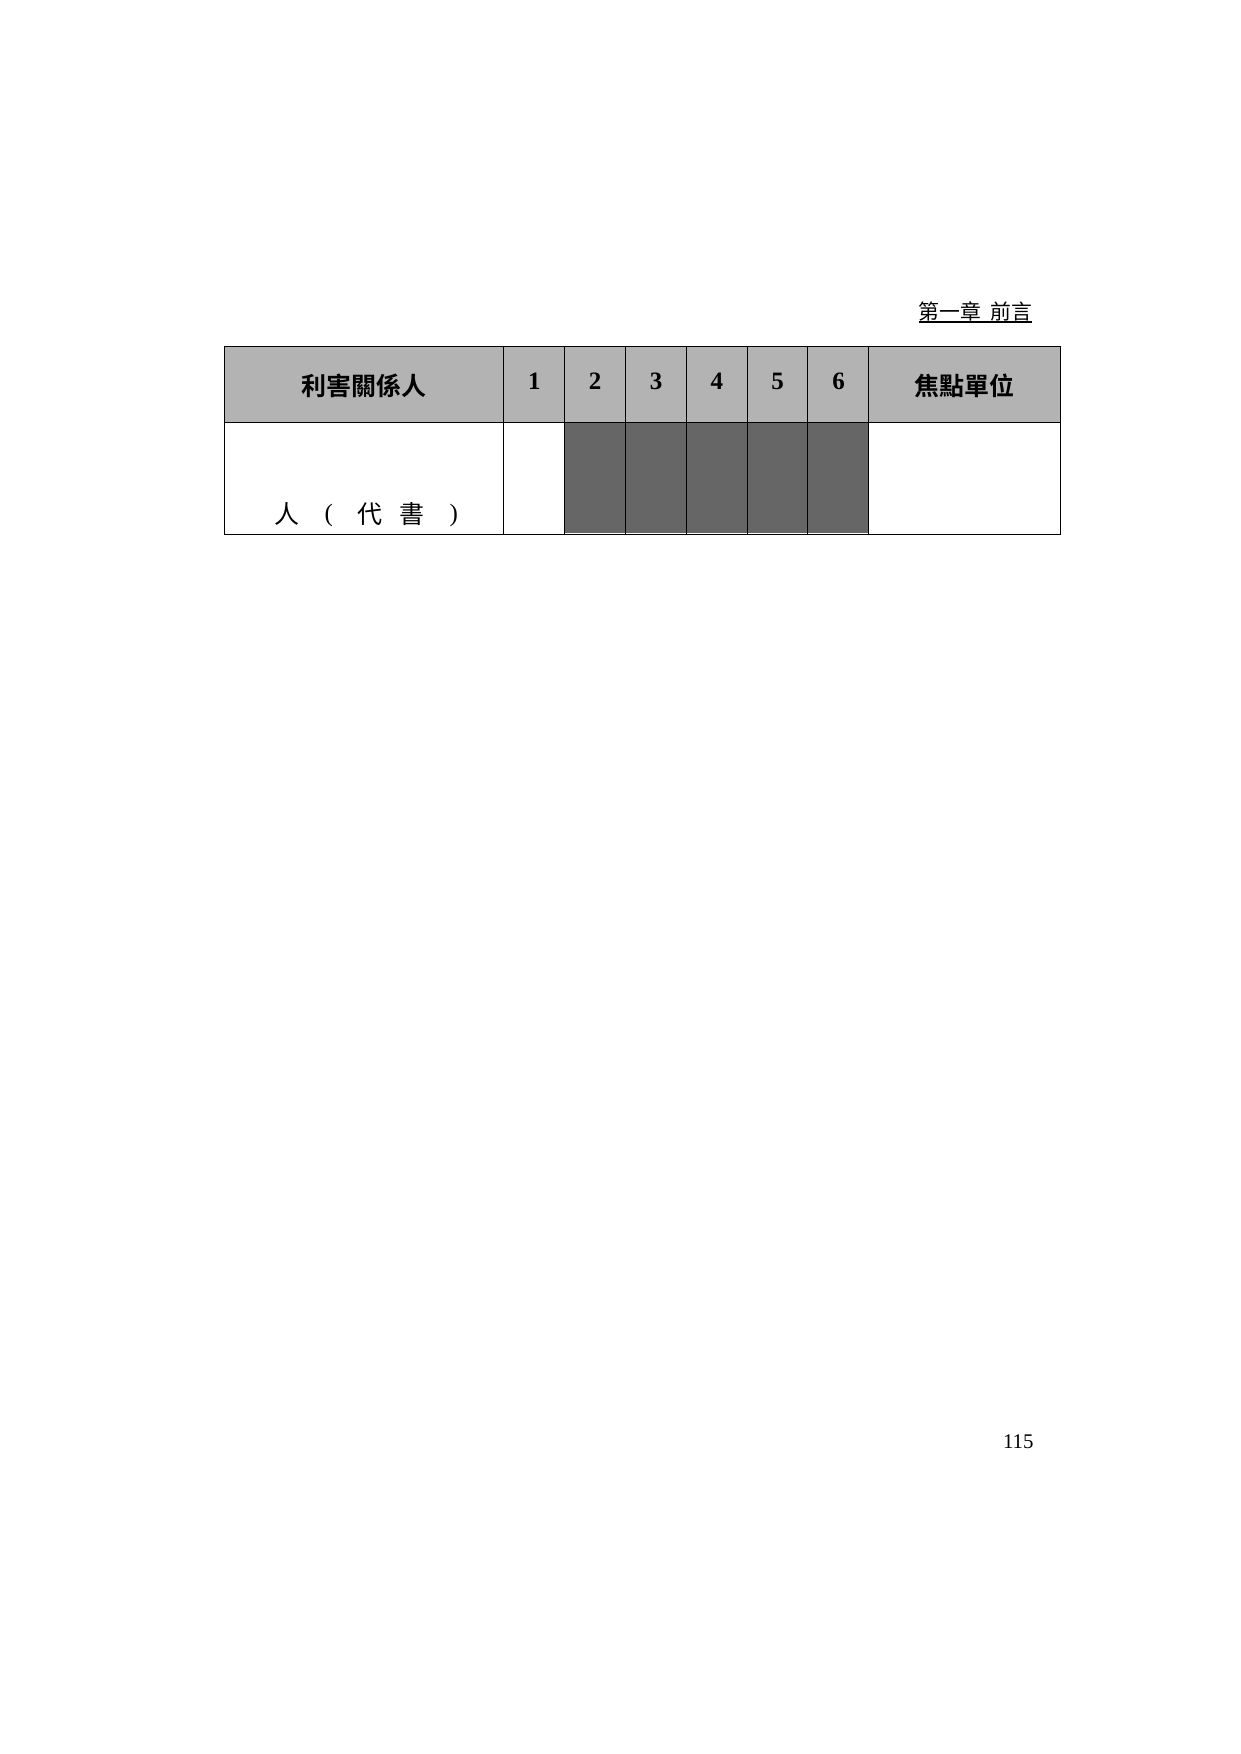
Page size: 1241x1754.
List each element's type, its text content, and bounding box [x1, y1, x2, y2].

table_header 2 [565, 347, 625, 422]
table_cell 人(代書) [225, 423, 503, 533]
table_header 利害關係人 [225, 347, 503, 422]
table_cell [626, 423, 686, 533]
table_header 焦點單位 [869, 347, 1060, 422]
table_header 1 [504, 347, 564, 422]
table_cell [808, 423, 868, 533]
table_cell [869, 423, 1060, 533]
table_cell [687, 423, 747, 533]
table_header 4 [687, 347, 747, 422]
table_cell [565, 423, 625, 533]
table_header 6 [808, 347, 868, 422]
table_cell [504, 423, 564, 533]
table_header 3 [626, 347, 686, 422]
table_cell [748, 423, 807, 533]
table_header 5 [748, 347, 807, 422]
